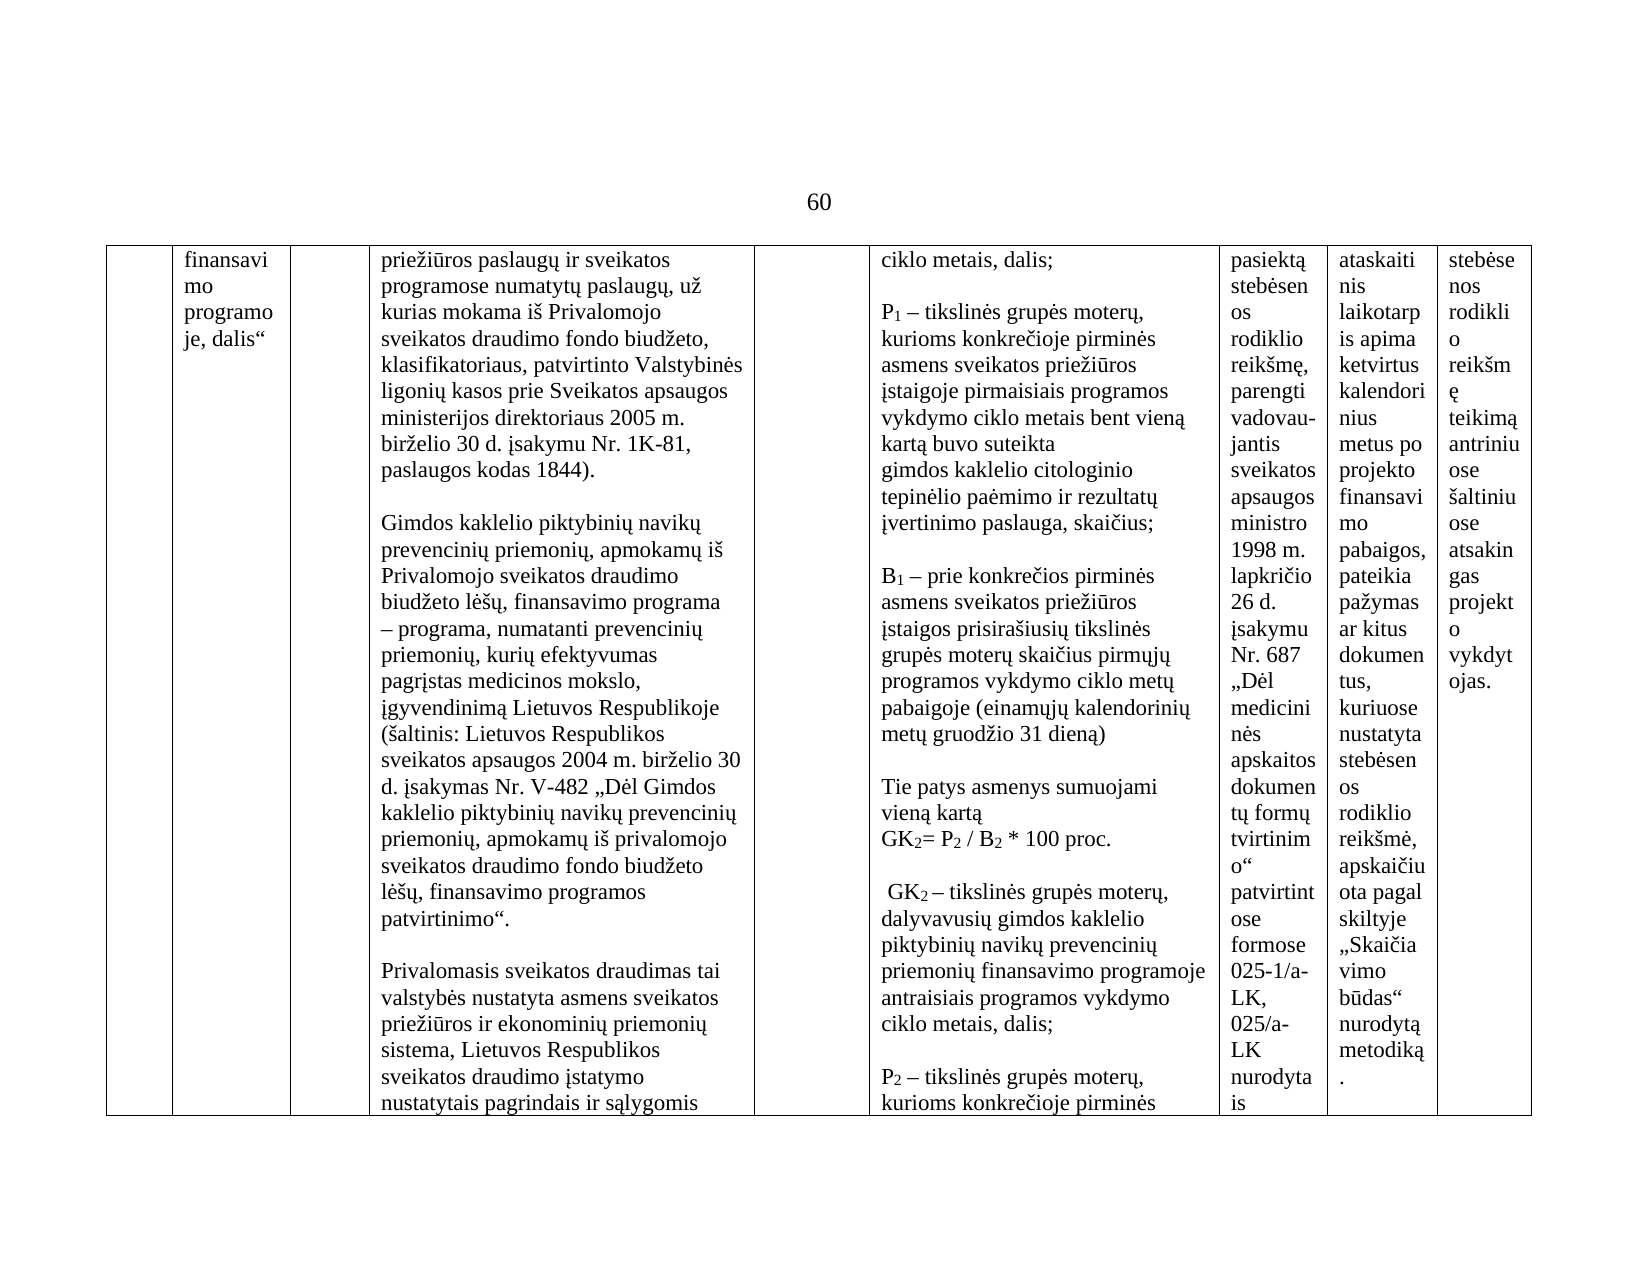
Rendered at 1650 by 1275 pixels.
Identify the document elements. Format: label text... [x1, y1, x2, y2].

table_cell finansavimo programoje, dalis“ [173, 246, 290, 1115]
table_cell stebėsenos rodiklio reikšmę teikimą antriniuose šaltiniuose atsakingas projekto vykdytojas. [1438, 246, 1531, 1115]
table_cell priežiūros paslaugų ir sveikatos programose numatytų paslaugų, už kurias mokama iš Privalomojo sveikatos draudimo fondo biudžeto, klasifikatoriaus, patvirtinto Valstybinės ligonių kasos prie Sveikatos apsaugos ministerijos direktoriaus 2005 m. birželio 30 d. įsakymu Nr. 1K-81, paslaugos kodas 1844). Gimdos kaklelio piktybinių navikų prevencinių priemonių, apmokamų iš Privalomojo sveikatos draudimo biudžeto lėšų, finansavimo programa – programa, numatanti prevencinių priemonių, kurių efektyvumas pagrįstas medicinos mokslo, įgyvendinimą Lietuvos Respublikoje (šaltinis: Lietuvos Respublikos sveikatos apsaugos 2004 m. birželio 30 d. įsakymas Nr. V-482 „Dėl Gimdos kaklelio piktybinių navikų prevencinių priemonių, apmokamų iš privalomojo sveikatos draudimo fondo biudžeto lėšų, finansavimo programos patvirtinimo“. Privalomasis sveikatos draudimas tai valstybės nustatyta asmens sveikatos priežiūros ir ekonominių priemonių sistema, Lietuvos Respublikos sveikatos draudimo įstatymo nustatytais pagrindais ir sąlygomis [370, 246, 754, 1115]
table_cell [291, 246, 369, 1115]
table_cell ciklo metais, dalis; P1 – tikslinės grupės moterų, kurioms konkrečioje pirminės asmens sveikatos priežiūros įstaigoje pirmaisiais programos vykdymo ciklo metais bent vieną kartą buvo suteikta gimdos kaklelio citologinio tepinėlio paėmimo ir rezultatų įvertinimo paslauga, skaičius; B1 – prie konkrečios pirminės asmens sveikatos priežiūros įstaigos prisirašiusių tikslinės grupės moterų skaičius pirmųjų programos vykdymo ciklo metų pabaigoje (einamųjų kalendorinių metų gruodžio 31 dieną) Tie patys asmenys sumuojami vieną kartą GK2= P2 / B2 * 100 proc. GK2 – tikslinės grupės moterų, dalyvavusių gimdos kaklelio piktybinių navikų prevencinių priemonių finansavimo programoje antraisiais programos vykdymo ciklo metais, dalis; P2 – tikslinės grupės moterų, kurioms konkrečioje pirminės [870, 246, 1219, 1115]
table_cell [755, 246, 869, 1115]
table_cell ataskaitinis laikotarpis apima ketvirtus kalendorinius metus po projekto finansavimo pabaigos, pateikia pažymas ar kitus dokumentus, kuriuose nustatyta stebėsenos rodiklio reikšmė, apskaičiuota pagal skiltyje „Skaičiavimo būdas“ nurodytą metodiką. [1328, 246, 1437, 1115]
table_cell [107, 246, 172, 1115]
table_cell pasiektą stebėsenos rodiklio reikšmę, parengti vadovau-jantis sveikatos apsaugos ministro 1998 m. lapkričio 26 d. įsakymu Nr. 687 „Dėl medicininės apskaitos dokumentų formų tvirtinimo“ patvirtintose formose 025-1/a-LK, 025/a-LK nurodytais [1220, 246, 1327, 1115]
